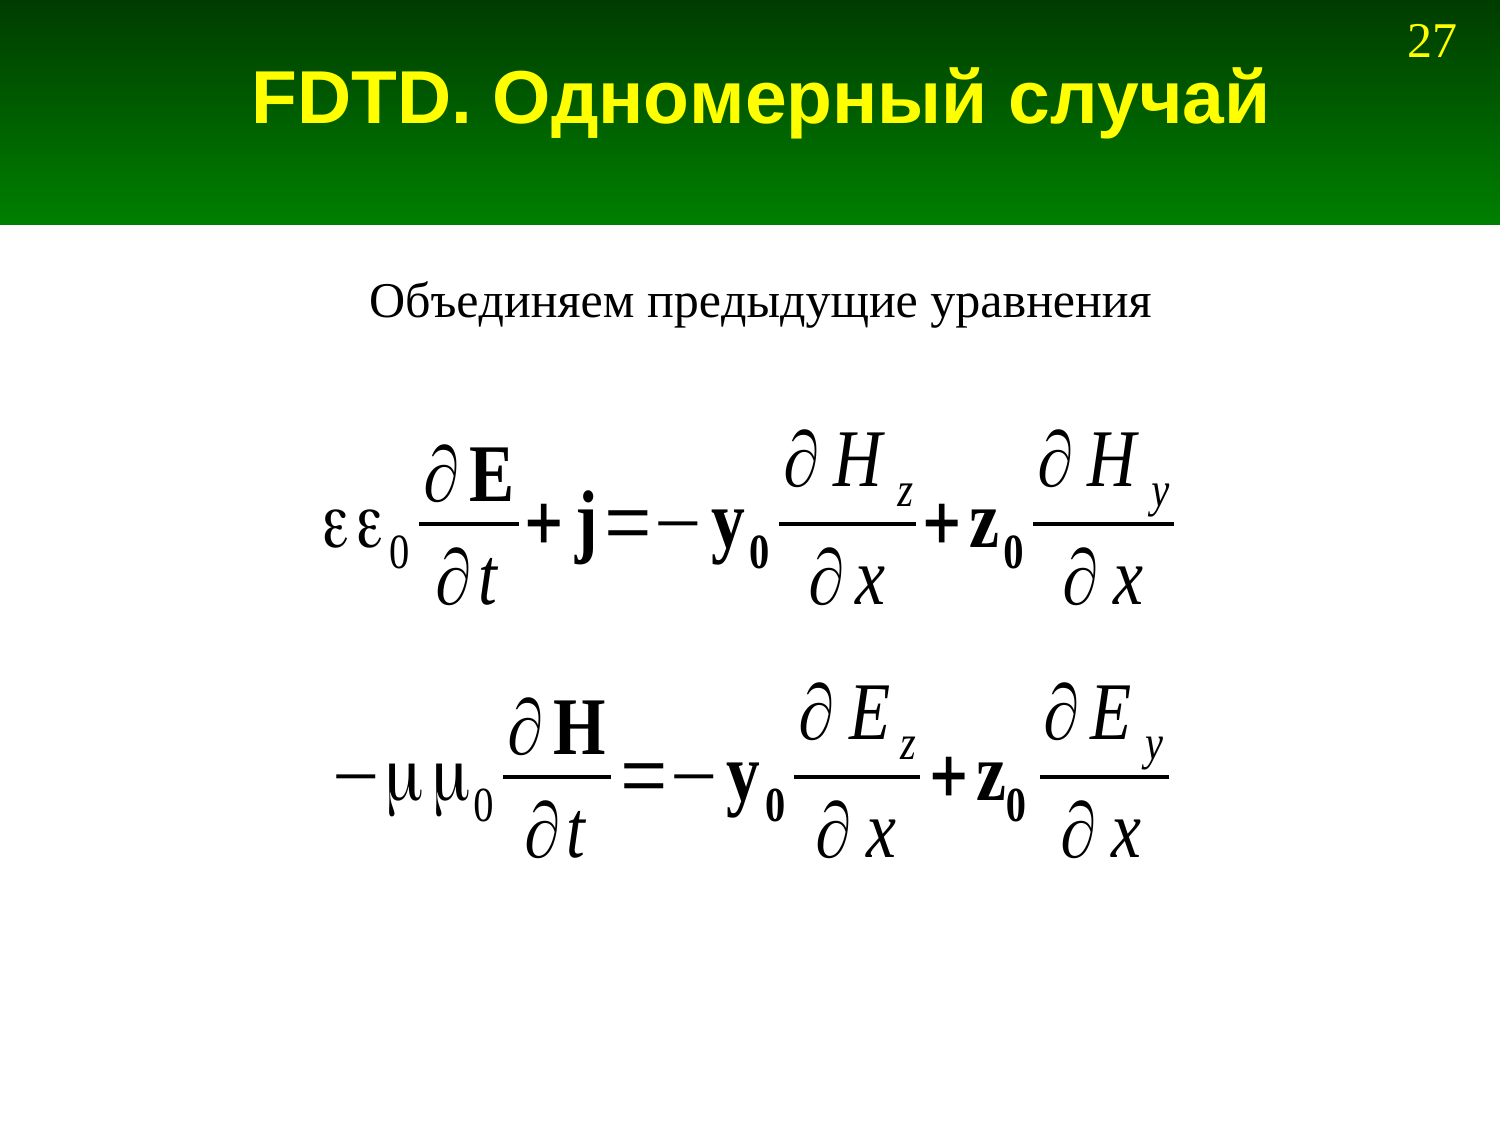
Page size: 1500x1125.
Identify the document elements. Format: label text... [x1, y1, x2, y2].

chart [312, 667, 1188, 874]
title FDTD. Одномерный случай [123, 0, 1399, 188]
chart [304, 414, 1196, 621]
text_box Объединяем предыдущие уравнения [354, 259, 1167, 335]
